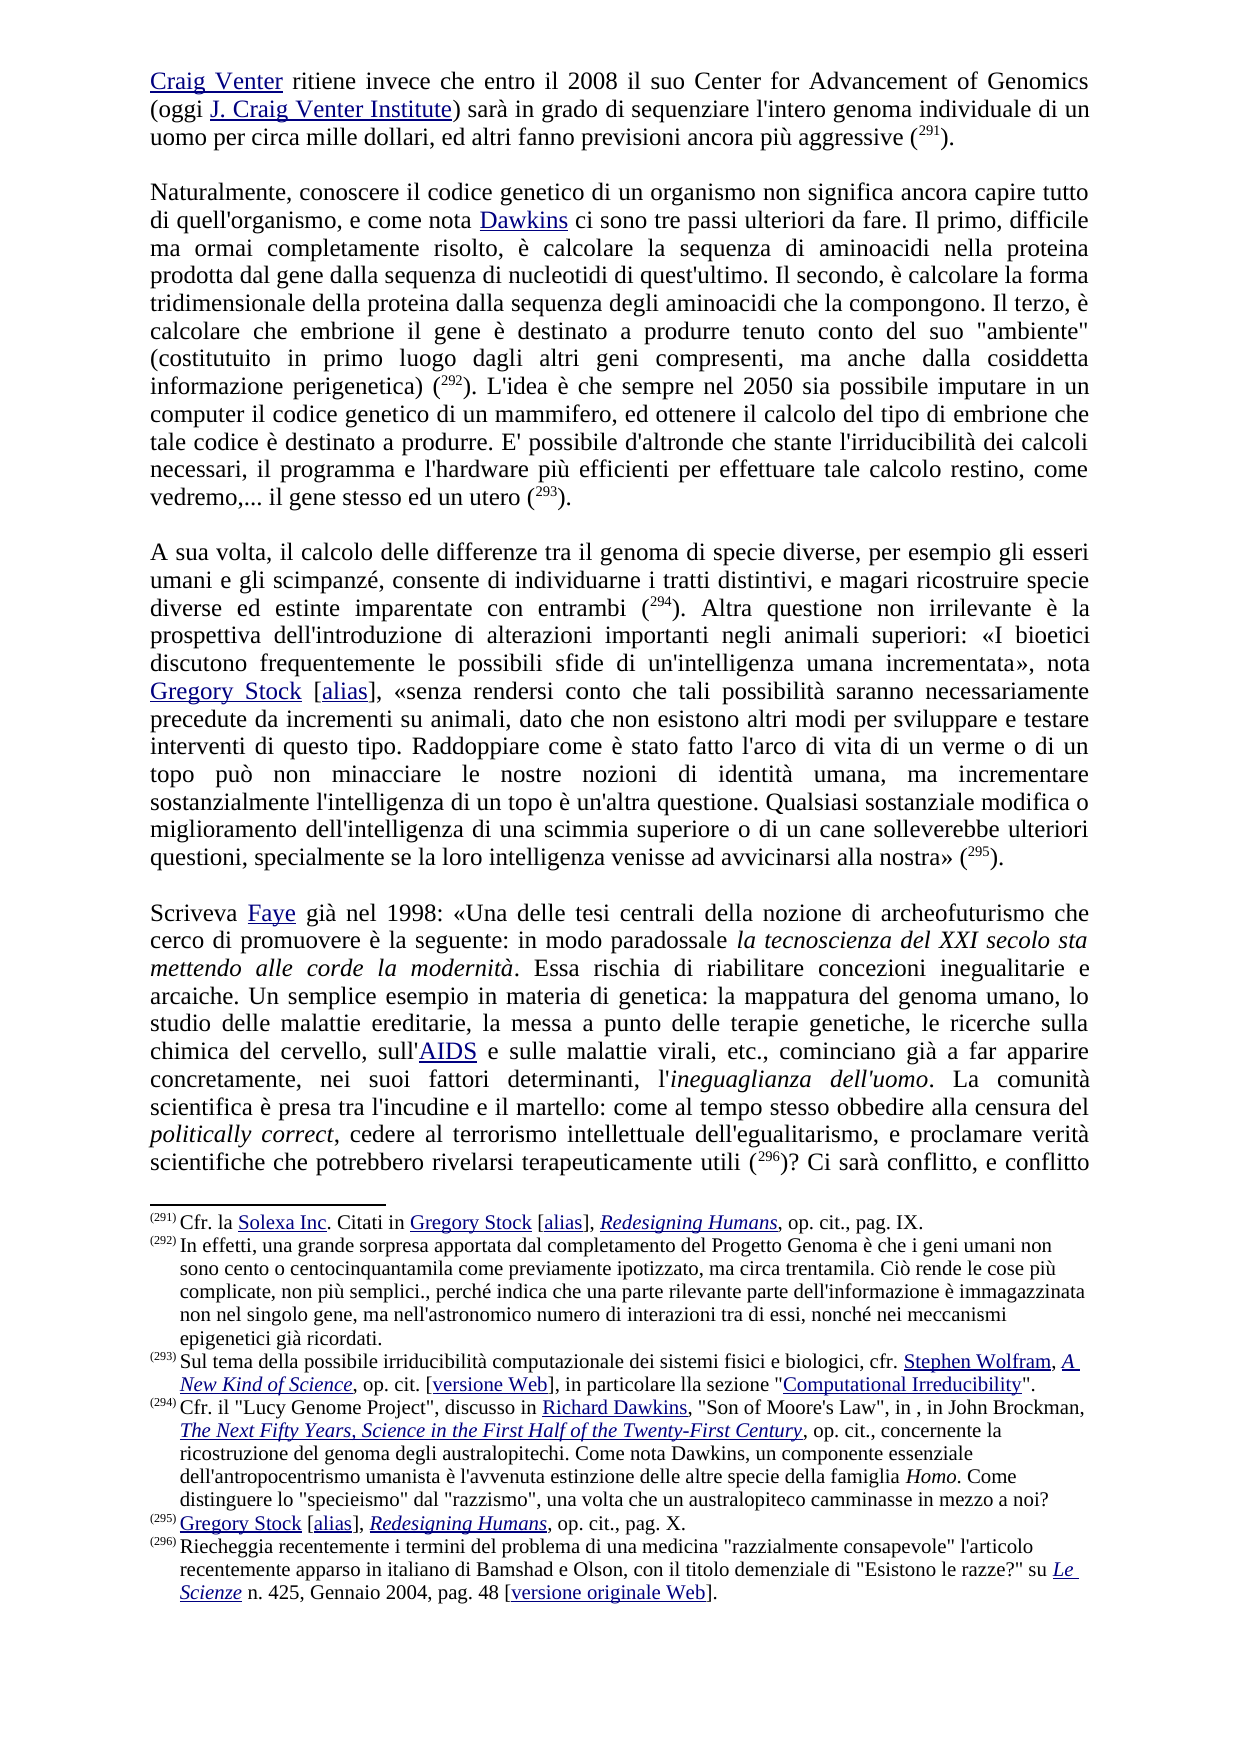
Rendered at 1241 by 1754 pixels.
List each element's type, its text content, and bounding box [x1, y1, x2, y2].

text Scriveva Faye già nel 1998: «Una delle tesi centrali della nozione di archeofuturismo che cerco di promuovere è la seguente: in modo paradossale la tecnoscienza del XXI secolo sta mettendo alle corde la modernità. Essa rischia di riabilitare concezioni inegualitarie e arcaiche. Un semplice esempio in materia di genetica: la mappatura del genoma umano, lo studio delle malattie ereditarie, la messa a punto delle terapie genetiche, le ricerche sulla chimica del cervello, sull'AIDS e sulle malattie virali, etc., cominciano già a far apparire concretamente, nei suoi fattori determinanti, l'ineguaglianza dell'uomo. La comunità scientifica è presa tra l'incudine e il martello: come al tempo stesso obbedire alla censura del politically correct, cedere al terrorismo intellettuale dell'egualitarismo, e proclamare verità scientifiche che potrebbero rivelarsi terapeuticamente utili ()? Ci sarà conflitto, e conflitto [150, 899, 1090, 1176]
list Riecheggia recentemente i termini del problema di una medicina "razzialmente consapevole" l'articolo recentemente apparso in italiano di Bamshad e Olson, con il titolo demenziale di "Esistono le razze?" su Le Scienze n. 425, Gennaio 2004, pag. 48 [versione originale Web]. [150, 1534, 1090, 1604]
text Cfr. la Solexa Inc. Citati in Gregory Stock [alias], Redesigning Humans, op. cit., pag. IX. [150, 1211, 1090, 1234]
text Naturalmente, conoscere il codice genetico di un organismo non significa ancora capire tutto di quell'organismo, e come nota Dawkins ci sono tre passi ulteriori da fare. Il primo, difficile ma ormai completamente risolto, è calcolare la sequenza di aminoacidi nella proteina prodotta dal gene dalla sequenza di nucleotidi di quest'ultimo. Il secondo, è calcolare la forma tridimensionale della proteina dalla sequenza degli aminoacidi che la compongono. Il terzo, è calcolare che embrione il gene è destinato a produrre tenuto conto del suo "ambiente" (costitutuito in primo luogo dagli altri geni compresenti, ma anche dalla cosiddetta informazione perigenetica) (). L'idea è che sempre nel 2050 sia possibile imputare in un computer il codice genetico di un mammifero, ed ottenere il calcolo del tipo di embrione che tale codice è destinato a produrre. E' possibile d'altronde che stante l'irriducibilità dei calcoli necessari, il programma e l'hardware più efficienti per effettuare tale calcolo restino, come vedremo,... il gene stesso ed un utero (). [150, 178, 1090, 511]
text Cfr. il "Lucy Genome Project", discusso in Richard Dawkins, "Son of Moore's Law", in , in John Brockman, The Next Fifty Years, Science in the First Half of the Twenty-First Century, op. cit., concernente la ricostruzione del genoma degli australopitechi. Come nota Dawkins, un componente essenziale dell'antropocentrismo umanista è l'avvenuta estinzione delle altre specie della famiglia Homo. Come distinguere lo "specieismo" dal "razzismo", una volta che un australopiteco camminasse in mezzo a noi? [150, 1396, 1090, 1511]
text Sul tema della possibile irriducibilità computazionale dei sistemi fisici e biologici, cfr. Stephen Wolfram, A New Kind of Science, op. cit. [versione Web], in particolare lla sezione "Computational Irreducibility". [150, 1349, 1090, 1396]
text Gregory Stock [alias], Redesigning Humans, op. cit., pag. X. [150, 1511, 1090, 1534]
text Craig Venter ritiene invece che entro il 2008 il suo Center for Advancement of Genomics (oggi J. Craig Venter Institute) sarà in grado di sequenziare l'intero genoma individuale di un uomo per circa mille dollari, ed altri fanno previsioni ancora più aggressive (). [150, 67, 1090, 151]
text A sua volta, il calcolo delle differenze tra il genoma di specie diverse, per esempio gli esseri umani e gli scimpanzé, consente di individuarne i tratti distintivi, e magari ricostruire specie diverse ed estinte imparentate con entrambi (). Altra questione non irrilevante è la prospettiva dell'introduzione di alterazioni importanti negli animali superiori: «I bioetici discutono frequentemente le possibili sfide di un'intelligenza umana incrementata», nota Gregory Stock [alias], «senza rendersi conto che tali possibilità saranno necessariamente precedute da incrementi su animali, dato che non esistono altri modi per sviluppare e testare interventi di questo tipo. Raddoppiare come è stato fatto l'arco di vita di un verme o di un topo può non minacciare le nostre nozioni di identità umana, ma incrementare sostanzialmente l'intelligenza di un topo è un'altra questione. Qualsiasi sostanziale modifica o miglioramento dell'intelligenza di una scimmia superiore o di un cane solleverebbe ulteriori questioni, specialmente se la loro intelligenza venisse ad avvicinarsi alla nostra» (). [150, 538, 1090, 871]
text In effetti, una grande sorpresa apportata dal completamento del Progetto Genoma è che i geni umani non sono cento o centocinquantamila come previamente ipotizzato, ma circa trentamila. Ciò rende le cose più complicate, non più semplici., perché indica che una parte rilevante parte dell'informazione è immagazzinata non nel singolo gene, ma nell'astronomico numero di interazioni tra di essi, nonché nei meccanismi epigenetici già ricordati. [150, 1234, 1090, 1349]
